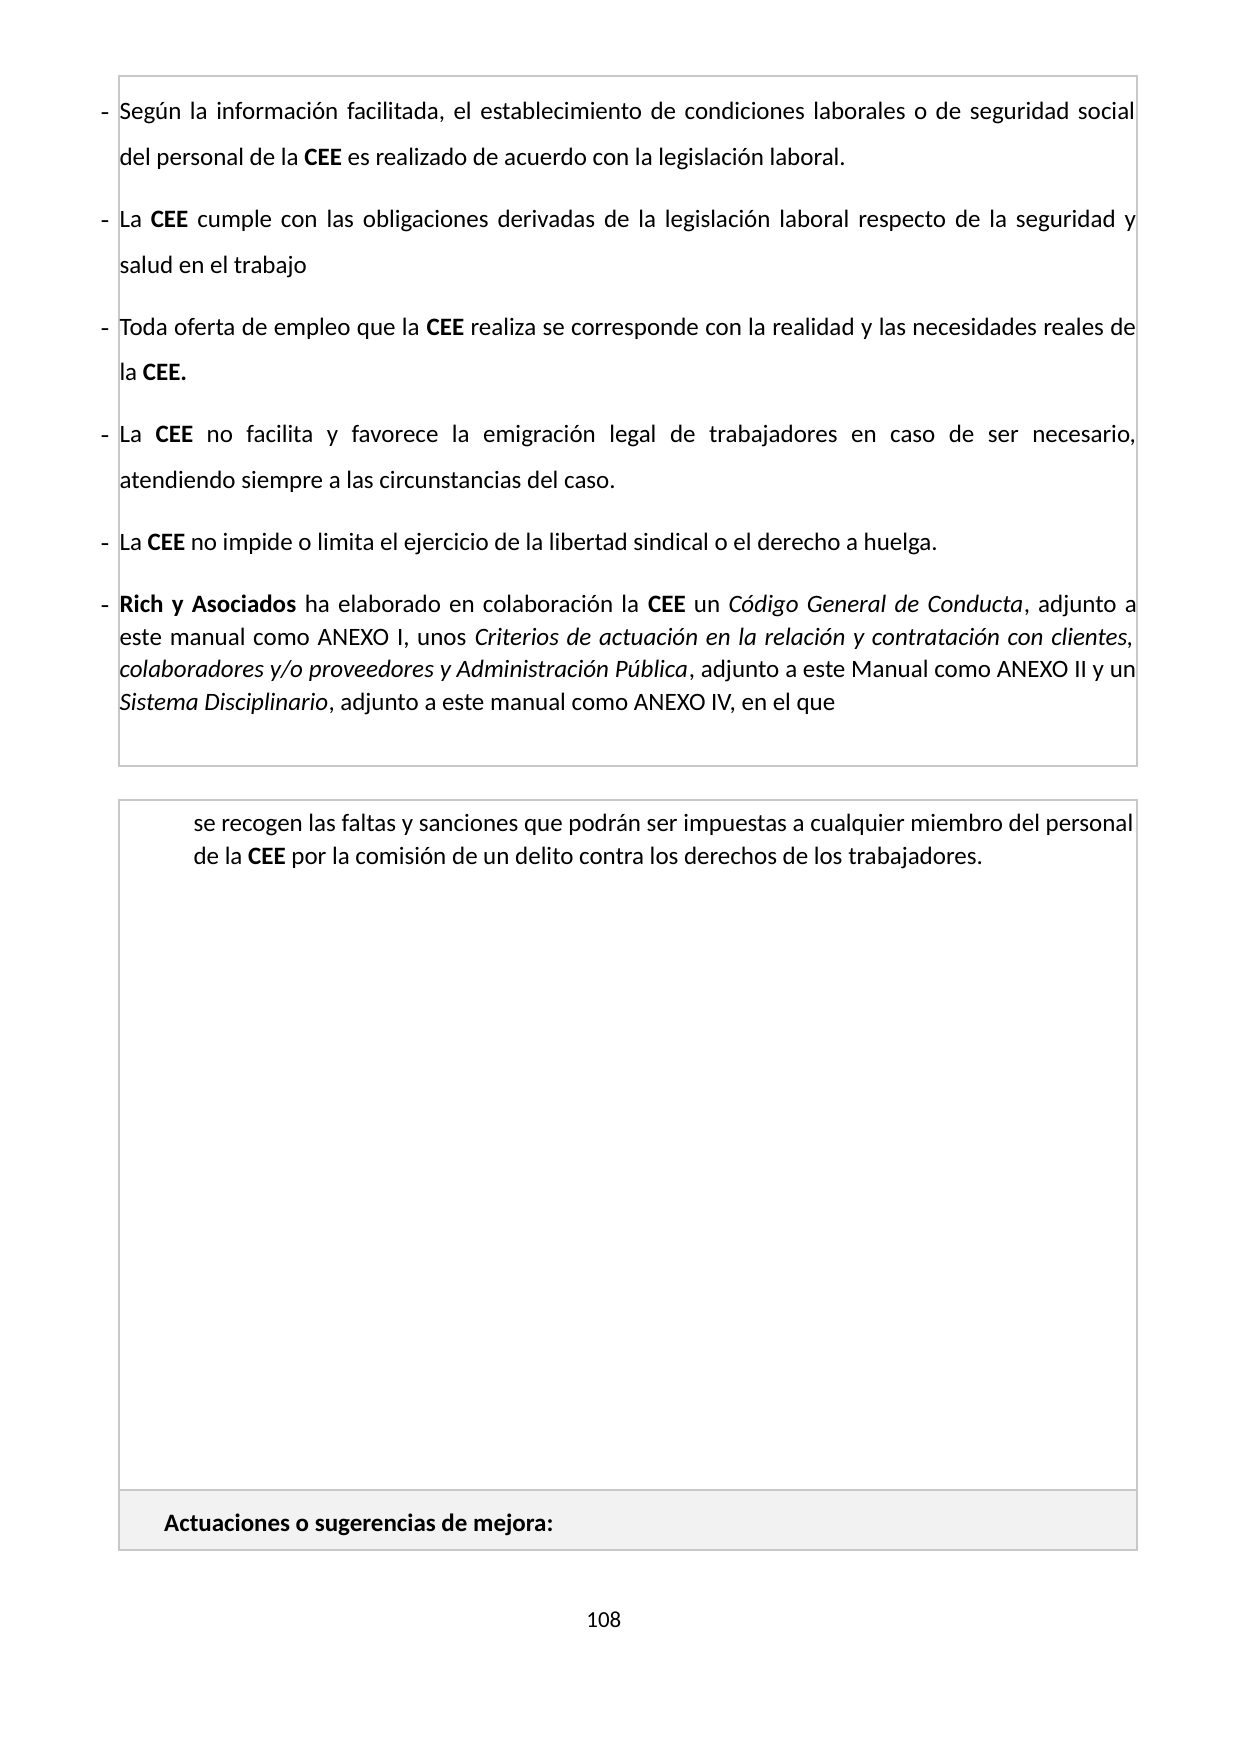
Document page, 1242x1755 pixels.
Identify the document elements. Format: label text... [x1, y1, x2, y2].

table_cell Según la información facilitada, el establecimiento de condiciones laborales o de seguridad social del personal de la CEE es realizado de acuerdo con la legislación laboral. La CEE cumple con las obligaciones derivadas de la legislación laboral respecto de la seguridad y salud en el trabajo Toda oferta de empleo que la CEE realiza se corresponde con la realidad y las necesidades reales de la CEE. La CEE no facilita y favorece la emigración legal de trabajadores en caso de ser necesario, atendiendo siempre a las circunstancias del caso. La CEE no impide o limita el ejercicio de la libertad sindical o el derecho a huelga. Rich y Asociados ha elaborado en colaboración la CEE un Código General de Conducta, adjunto a este manual como ANEXO I, unos Criterios de actuación en la relación y contratación con clientes, colaboradores y/o proveedores y Administración Pública, adjunto a este Manual como ANEXO II y un Sistema Disciplinario, adjunto a este manual como ANEXO IV, en el que [120, 77, 1136, 764]
table_header se recogen las faltas y sanciones que podrán ser impuestas a cualquier miembro del personal de la CEE por la comisión de un delito contra los derechos de los trabajadores. [120, 801, 1136, 1489]
table_cell Actuaciones o sugerencias de mejora: [120, 1491, 1136, 1549]
